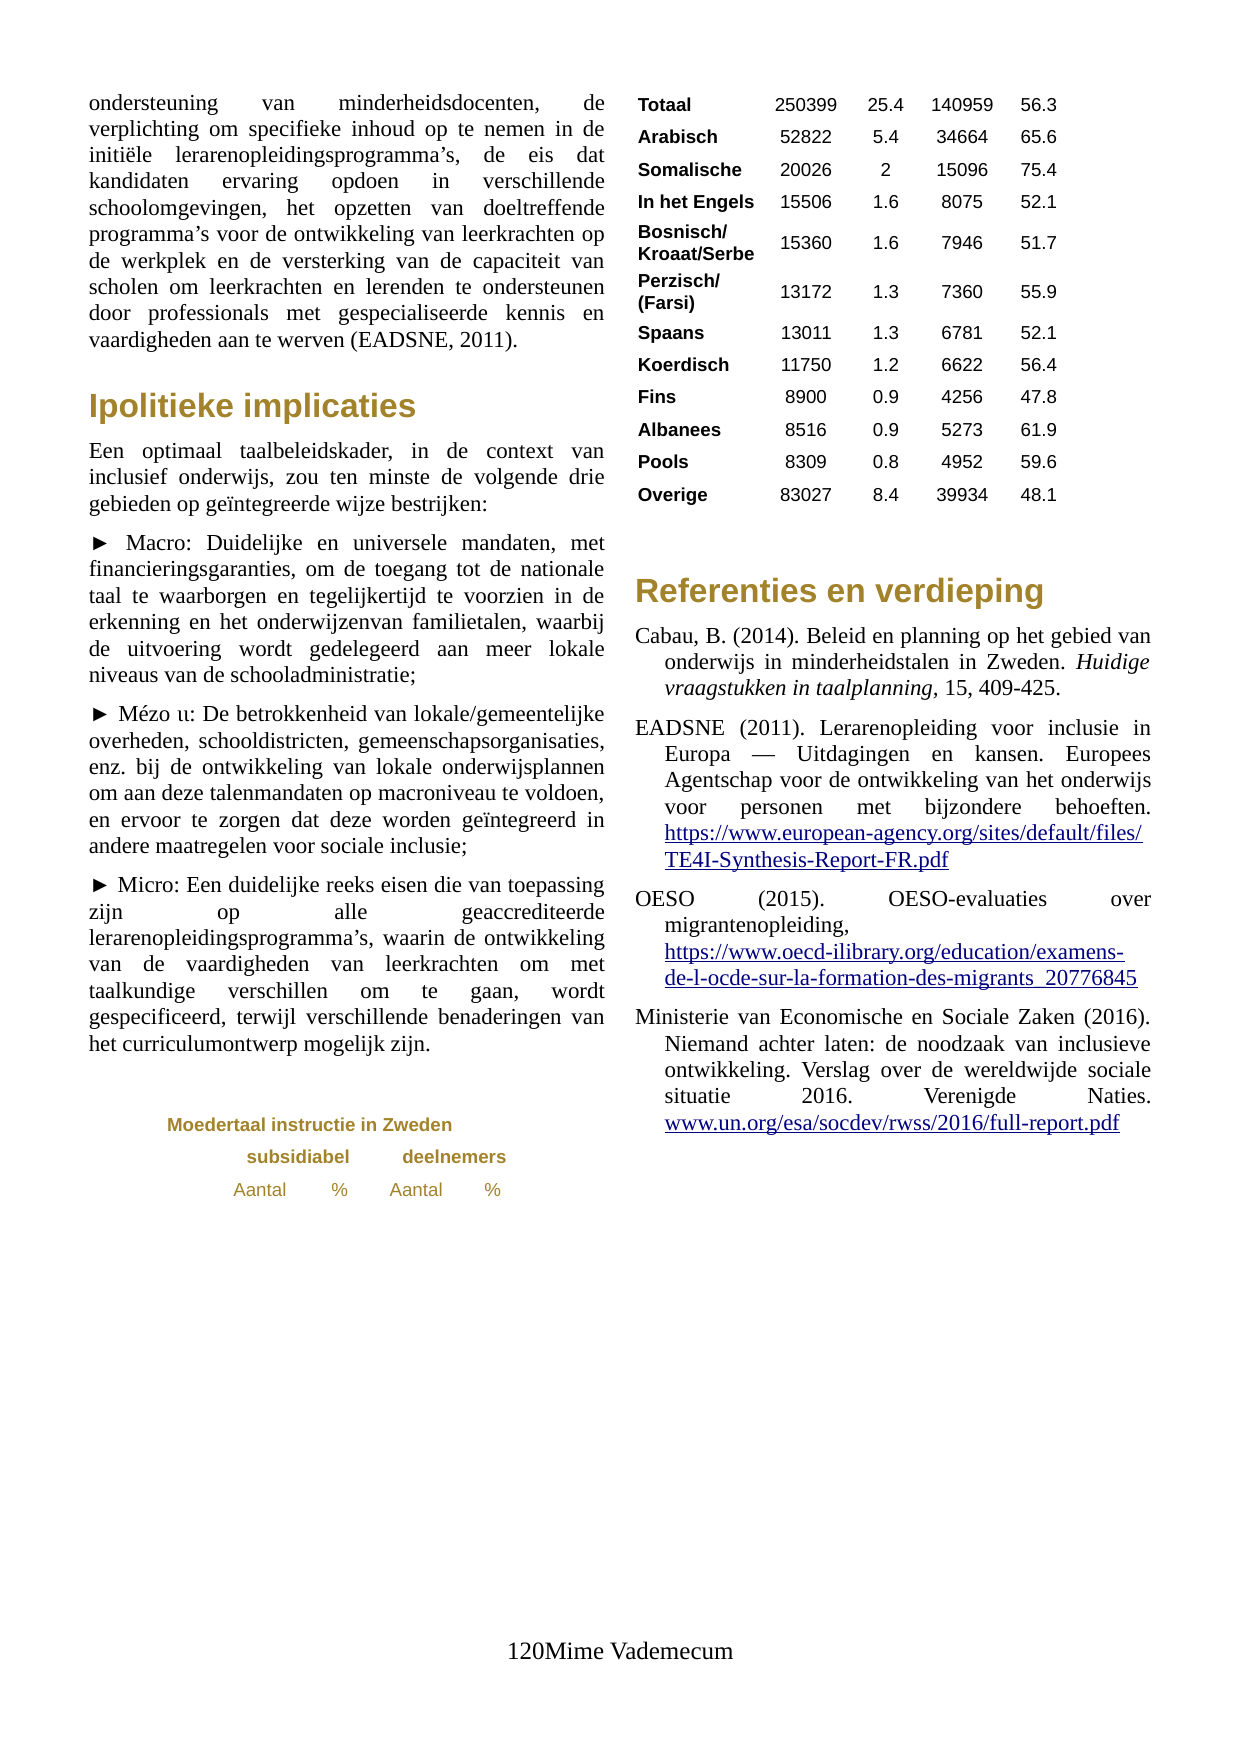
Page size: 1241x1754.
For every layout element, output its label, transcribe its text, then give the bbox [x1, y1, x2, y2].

table_cell 8900 [765, 381, 847, 413]
table_cell Albanees [635, 413, 764, 446]
table_cell Bosnisch/Kroaat/Serbe [635, 218, 764, 267]
table_cell 52,1 [1000, 316, 1077, 348]
table_cell Totaal [635, 89, 764, 121]
table_cell 51,7 [1000, 218, 1077, 267]
table_cell 55,9 [1000, 267, 1077, 316]
table_cell [89, 1173, 218, 1206]
table_cell Fins [635, 381, 764, 413]
table_cell Aantal [378, 1173, 454, 1206]
table_cell 1,3 [847, 267, 924, 316]
table_cell 4256 [924, 381, 1000, 413]
table_cell In het Engels [635, 186, 764, 218]
table_cell Perzisch/(Farsi) [635, 267, 764, 316]
table_cell 47,8 [1000, 381, 1077, 413]
table_cell 59,6 [1000, 446, 1077, 478]
subtitle Referenties en verdieping [635, 571, 1152, 609]
table_cell 25,4 [847, 89, 924, 121]
table_cell 15360 [765, 218, 847, 267]
text ondersteuning van minderheidsdocenten, de verplichting om specifieke inhoud op te nemen in de initiële lerarenopleidingsprogramma’s, de eis dat kandidaten ervaring opdoen in verschillende schoolomgevingen, het opzetten van doeltreffende programma’s voor de ontwikkeling van leerkrachten op de werkplek en de versterking van de capaciteit van scholen om leerkrachten en lerenden te ondersteunen door professionals met gespecialiseerde kennis en vaardigheden aan te werven (EADSNE, 2011). [88, 88, 605, 352]
table_cell 65,6 [1000, 121, 1077, 153]
table_cell 48,1 [1000, 478, 1077, 510]
table_cell 1,2 [847, 349, 924, 381]
table_cell 56,3 [1000, 89, 1077, 121]
table_cell Pools [635, 446, 764, 478]
table_cell % [301, 1173, 378, 1206]
table_cell 61,9 [1000, 413, 1077, 446]
table_cell Overige [635, 478, 764, 510]
table_cell 20026 [765, 153, 847, 186]
table_cell Koerdisch [635, 349, 764, 381]
text EADSNE (2011). Lerarenopleiding voor inclusie in Europa — Uitdagingen en kansen. Europees Agentschap voor de ontwikkeling van het onderwijs voor personen met bijzondere behoeften. https://www.european-agency.org/sites/default/files/TE4I-Synthesis-Report-FR.pdf [635, 714, 1152, 872]
text ► Mézo ιι: De betrokkenheid van lokale/gemeentelijke overheden, schooldistricten, gemeenschapsorganisaties, enz. bij de ontwikkeling van lokale onderwijsplannen om aan deze talenmandaten op macroniveau te voldoen, en ervoor te zorgen dat deze worden geïntegreerd in andere maatregelen voor sociale inclusie; [88, 700, 605, 858]
text ► Micro: Een duidelijke reeks eisen die van toepassing zijn op alle geaccrediteerde lerarenopleidingsprogramma’s, waarin de ontwikkeling van de vaardigheden van leerkrachten om met taalkundige verschillen om te gaan, wordt gespecificeerd, terwijl verschillende benaderingen van het curriculumontwerp mogelijk zijn. [88, 871, 605, 1056]
table_cell Spaans [635, 316, 764, 348]
table_cell 56,4 [1000, 349, 1077, 381]
table_cell 6781 [924, 316, 1000, 348]
table_cell 13011 [765, 316, 847, 348]
table_cell 0,9 [847, 413, 924, 446]
table_cell deelnemers [378, 1141, 531, 1173]
table_cell 15096 [924, 153, 1000, 186]
table_cell 5,4 [847, 121, 924, 153]
table_cell 4952 [924, 446, 1000, 478]
table_cell 52822 [765, 121, 847, 153]
table_cell Aantal [218, 1173, 301, 1206]
text ► Macro: Duidelijke en universele mandaten, met financieringsgaranties, om de toegang tot de nationale taal te waarborgen en tegelijkertijd te voorzien in de erkenning en het onderwijzenvan familietalen, waarbij de uitvoering wordt gedelegeerd aan meer lokale niveaus van de schooladministratie; [88, 529, 605, 687]
table_cell 5273 [924, 413, 1000, 446]
table_cell 8,4 [847, 478, 924, 510]
table_cell 0,9 [847, 381, 924, 413]
table_cell 2 [847, 153, 924, 186]
table_cell 83027 [765, 478, 847, 510]
table_cell 8516 [765, 413, 847, 446]
text OESO (2015). OESO-evaluaties over migrantenopleiding, https://www.oecd-ilibrary.org/education/examens-de-l-ocde-sur-la-formation-des-migrants_20776845 [635, 885, 1152, 990]
table_cell 34664 [924, 121, 1000, 153]
table_cell 13172 [765, 267, 847, 316]
table_cell 1,6 [847, 218, 924, 267]
table_cell 6622 [924, 349, 1000, 381]
table_header Moedertaal instructie in Zweden [89, 1108, 531, 1141]
table_cell 52,1 [1000, 186, 1077, 218]
table_cell subsidiabel [218, 1141, 378, 1173]
table_cell 0,8 [847, 446, 924, 478]
table_cell Arabisch [635, 121, 764, 153]
text Ministerie van Economische en Sociale Zaken (2016). Niemand achter laten: de noodzaak van inclusieve ontwikkeling. Verslag over de wereldwijde sociale situatie 2016. Verenigde Naties. www.un.org/esa/socdev/rwss/2016/full-report.pdf [635, 1003, 1152, 1135]
table_cell [89, 1141, 218, 1173]
table_cell 1,6 [847, 186, 924, 218]
table_cell 140959 [924, 89, 1000, 121]
table_cell 8075 [924, 186, 1000, 218]
table_cell 250399 [765, 89, 847, 121]
table_cell 15506 [765, 186, 847, 218]
table_cell % [454, 1173, 531, 1206]
table_cell 39934 [924, 478, 1000, 510]
subtitle Ipolitieke implicaties [88, 386, 605, 424]
table_cell 8309 [765, 446, 847, 478]
table_cell Somalische [635, 153, 764, 186]
text Cabau, B. (2014). Beleid en planning op het gebied van onderwijs in minderheidstalen in Zweden. Huidige vraagstukken in taalplanning, 15, 409-425. [635, 622, 1152, 701]
table_cell 7946 [924, 218, 1000, 267]
table_cell 7360 [924, 267, 1000, 316]
table_cell 75,4 [1000, 153, 1077, 186]
text Een optimaal taalbeleidskader, in de context van inclusief onderwijs, zou ten minste de volgende drie gebieden op geïntegreerde wijze bestrijken: [88, 437, 605, 516]
table_cell 1,3 [847, 316, 924, 348]
table_cell 11750 [765, 349, 847, 381]
